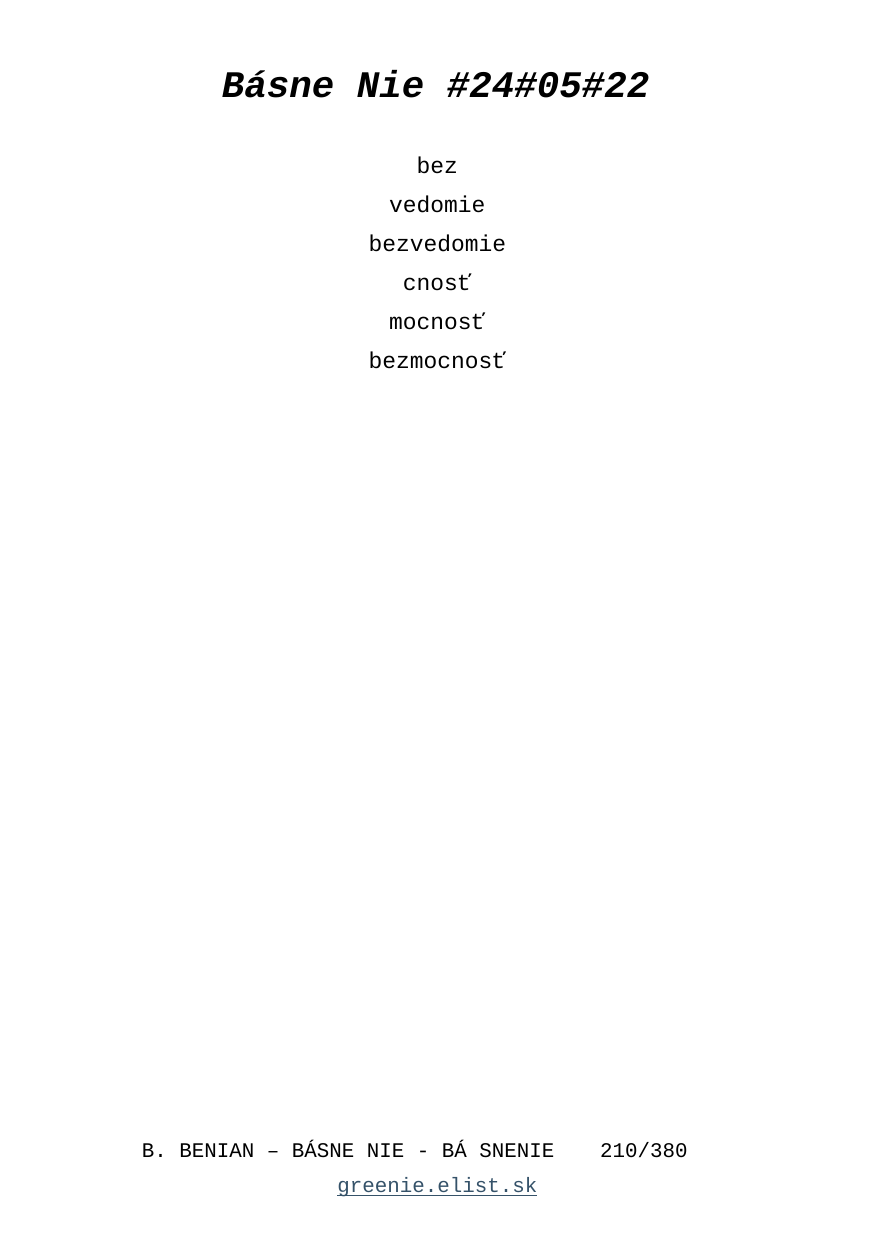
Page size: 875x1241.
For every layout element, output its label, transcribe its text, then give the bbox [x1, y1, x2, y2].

subtitle Básne Nie #24#05#22 [41, 66, 833, 109]
text bez vedomie bezvedomie cnosť mocnosť bezmocnosť [41, 155, 833, 375]
